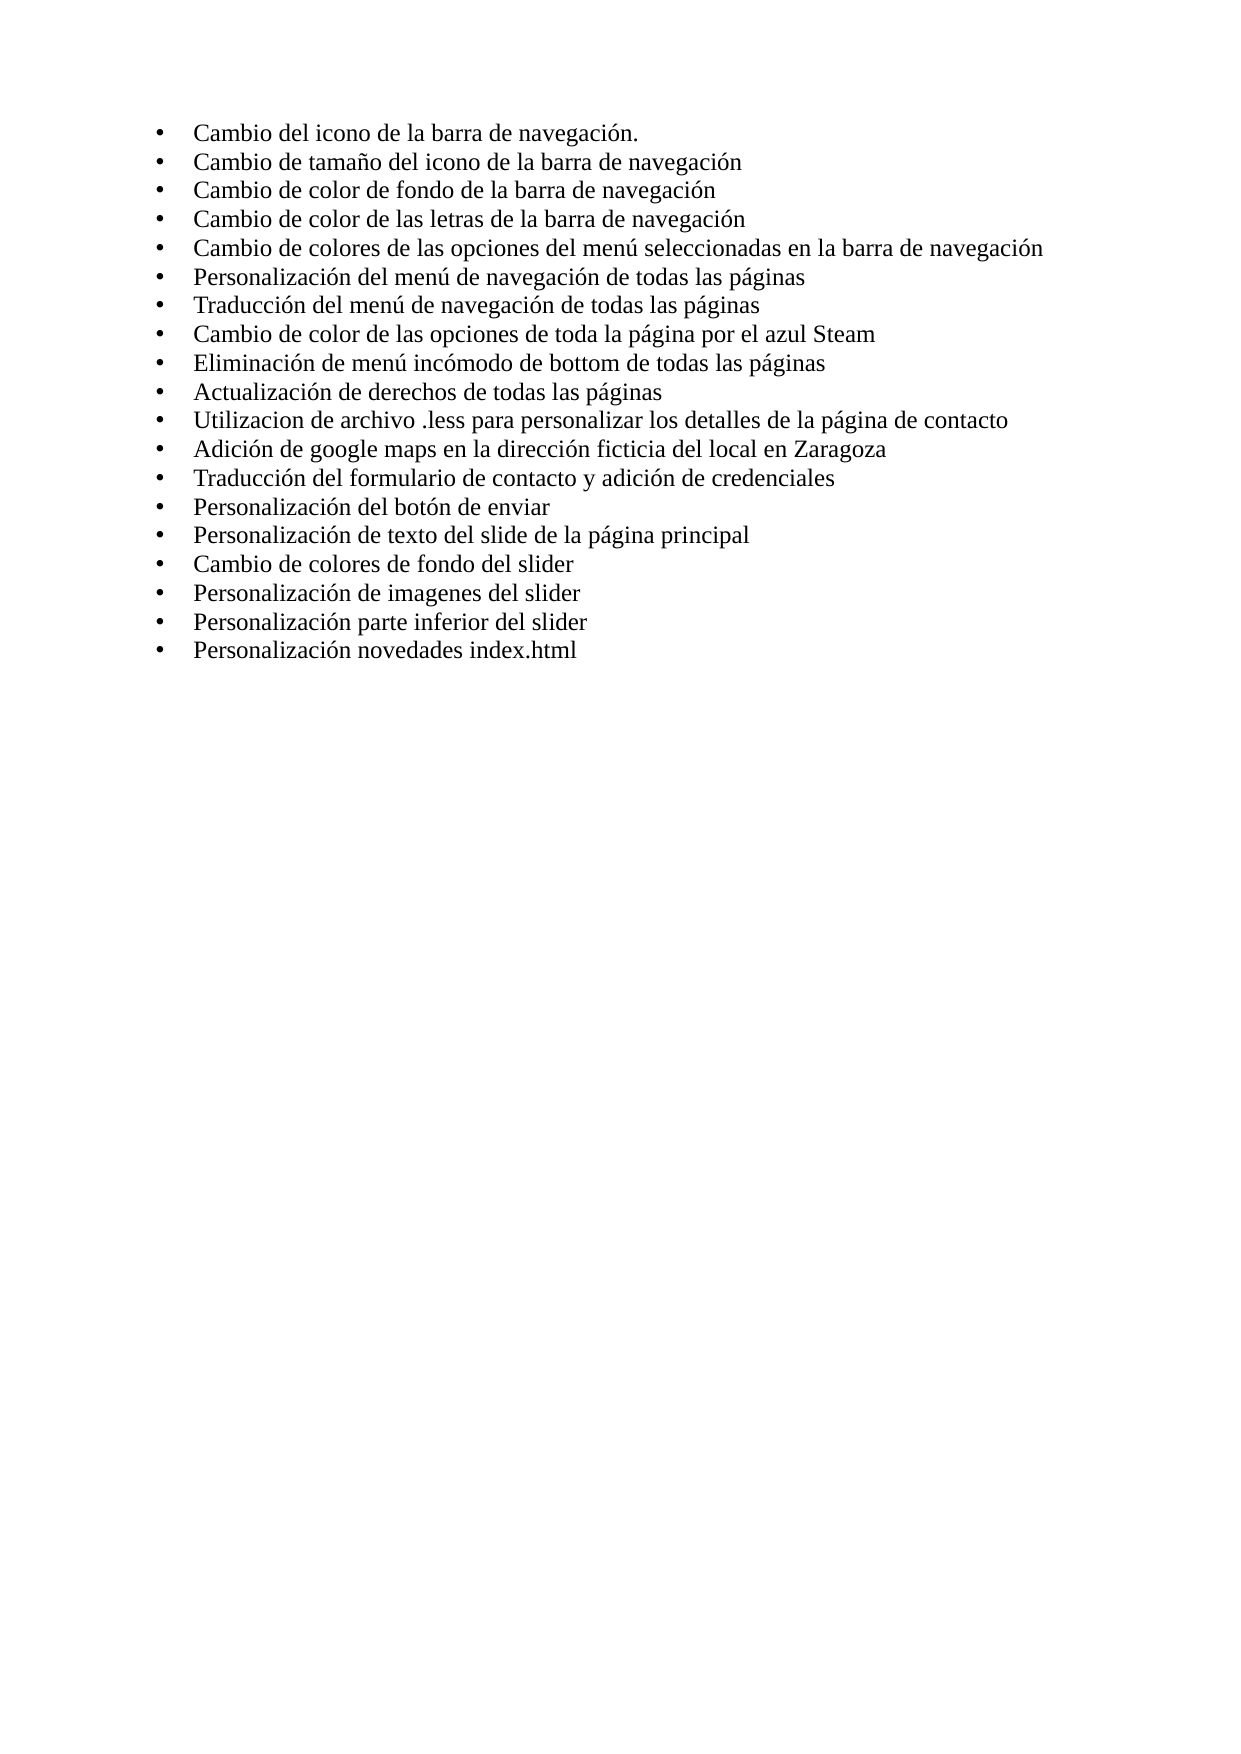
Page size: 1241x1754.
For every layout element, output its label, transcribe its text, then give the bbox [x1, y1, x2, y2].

list Personalización de imagenes del slider [156, 578, 1122, 607]
list Cambio de color de las letras de la barra de navegación [156, 204, 1122, 233]
list Utilizacion de archivo .less para personalizar los detalles de la página de contacto [156, 406, 1122, 434]
list Cambio de tamaño del icono de la barra de navegación [156, 147, 1122, 176]
list Personalización parte inferior del slider [156, 607, 1122, 636]
list Eliminación de menú incómodo de bottom de todas las páginas [156, 348, 1122, 377]
list Personalización del menú de navegación de todas las páginas [156, 262, 1122, 291]
list Adición de google maps en la dirección ficticia del local en Zaragoza [156, 434, 1122, 463]
list Traducción del menú de navegación de todas las páginas [156, 291, 1122, 319]
list Actualización de derechos de todas las páginas [156, 377, 1122, 406]
list Personalización novedades index.html [156, 636, 1122, 664]
list Cambio de color de las opciones de toda la página por el azul Steam [156, 319, 1122, 348]
list Personalización de texto del slide de la página principal [156, 521, 1122, 549]
list Cambio de colores de fondo del slider [156, 549, 1122, 578]
list Traducción del formulario de contacto y adición de credenciales [156, 463, 1122, 492]
list Cambio del icono de la barra de navegación. [156, 118, 1122, 147]
list Cambio de colores de las opciones del menú seleccionadas en la barra de navegación [156, 233, 1122, 262]
list Cambio de color de fondo de la barra de navegación [156, 176, 1122, 204]
list Personalización del botón de enviar [156, 492, 1122, 521]
